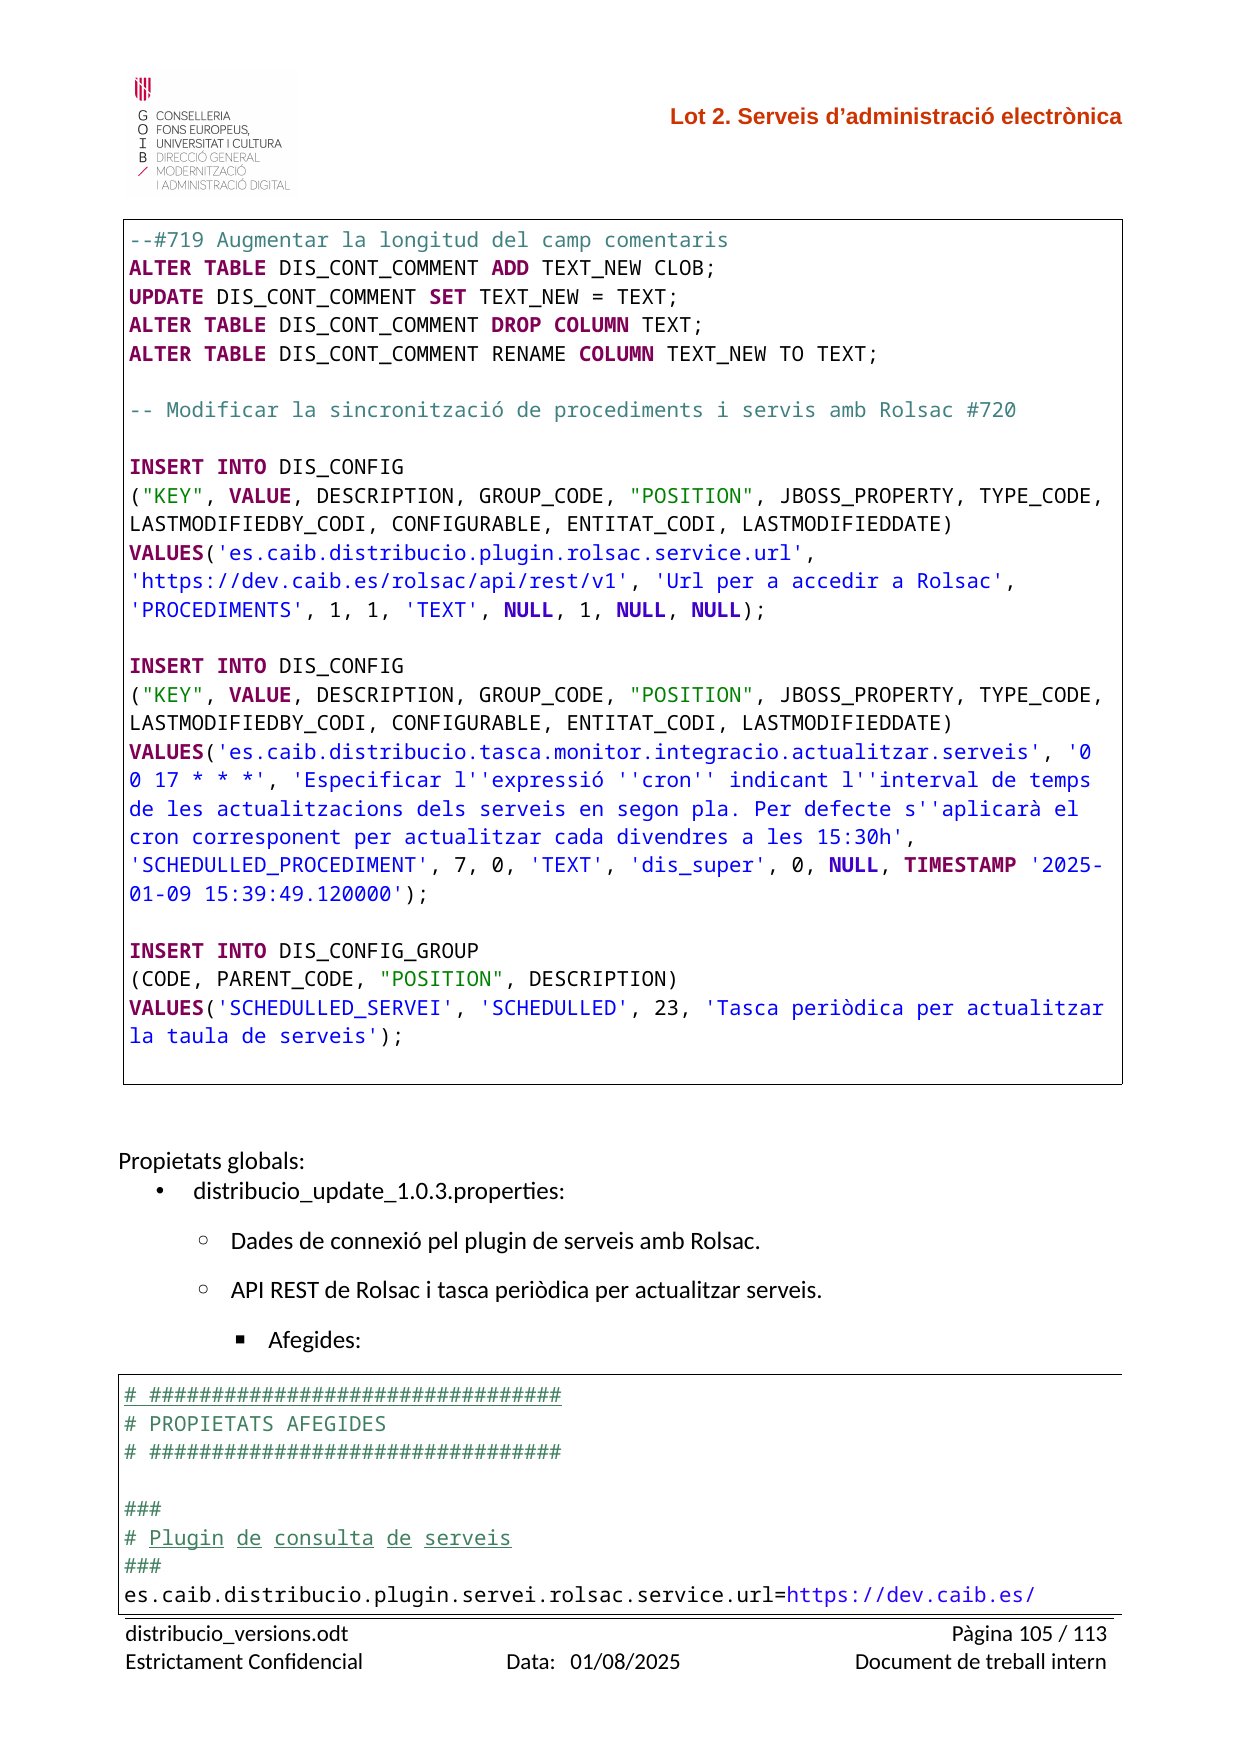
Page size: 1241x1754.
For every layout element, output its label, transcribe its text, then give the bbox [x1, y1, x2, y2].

list Afegides: [231, 1324, 1122, 1355]
picture [126, 70, 299, 197]
list Dades de connexió pel plugin de serveis amb Rolsac. [193, 1225, 1122, 1256]
list distribucio_update_1.0.3.properties: [156, 1176, 1122, 1206]
table_header # ################################# # PROPIETATS AFEGIDES # ################################# ### # Plugin de consulta de serveis ### es.caib.distribucio.plugin.servei.rolsac.service.url=https://dev.caib.es/ [119, 1375, 1122, 1614]
table_header --#719 Augmentar la longitud del camp comentaris ALTER TABLE DIS_CONT_COMMENT ADD TEXT_NEW CLOB; UPDATE DIS_CONT_COMMENT SET TEXT_NEW = TEXT; ALTER TABLE DIS_CONT_COMMENT DROP COLUMN TEXT; ALTER TABLE DIS_CONT_COMMENT RENAME COLUMN TEXT_NEW TO TEXT; -- Modificar la sincronització de procediments i servis amb Rolsac #720 INSERT INTO DIS_CONFIG ("KEY", VALUE, DESCRIPTION, GROUP_CODE, "POSITION", JBOSS_PROPERTY, TYPE_CODE, LASTMODIFIEDBY_CODI, CONFIGURABLE, ENTITAT_CODI, LASTMODIFIEDDATE) VALUES('es.caib.distribucio.plugin.rolsac.service.url', 'https://dev.caib.es/rolsac/api/rest/v1', 'Url per a accedir a Rolsac', 'PROCEDIMENTS', 1, 1, 'TEXT', NULL, 1, NULL, NULL); INSERT INTO DIS_CONFIG ("KEY", VALUE, DESCRIPTION, GROUP_CODE, "POSITION", JBOSS_PROPERTY, TYPE_CODE, LASTMODIFIEDBY_CODI, CONFIGURABLE, ENTITAT_CODI, LASTMODIFIEDDATE) VALUES('es.caib.distribucio.tasca.monitor.integracio.actualitzar.serveis', '0 0 17 * * *', 'Especificar l''expressió ''cron'' indicant l''interval de temps de les actualitzacions dels serveis en segon pla. Per defecte s''aplicarà el cron corresponent per actualitzar cada divendres a les 15:30h', 'SCHEDULLED_PROCEDIMENT', 7, 0, 'TEXT', 'dis_super', 0, NULL, TIMESTAMP '2025-01-09 15:39:49.120000'); INSERT INTO DIS_CONFIG_GROUP (CODE, PARENT_CODE, "POSITION", DESCRIPTION) VALUES('SCHEDULLED_SERVEI', 'SCHEDULLED', 23, 'Tasca periòdica per actualitzar la taula de serveis'); [124, 220, 1122, 1084]
list API REST de Rolsac i tasca periòdica per actualitzar serveis. [193, 1275, 1122, 1305]
text Propietats globals: [118, 1145, 1122, 1176]
